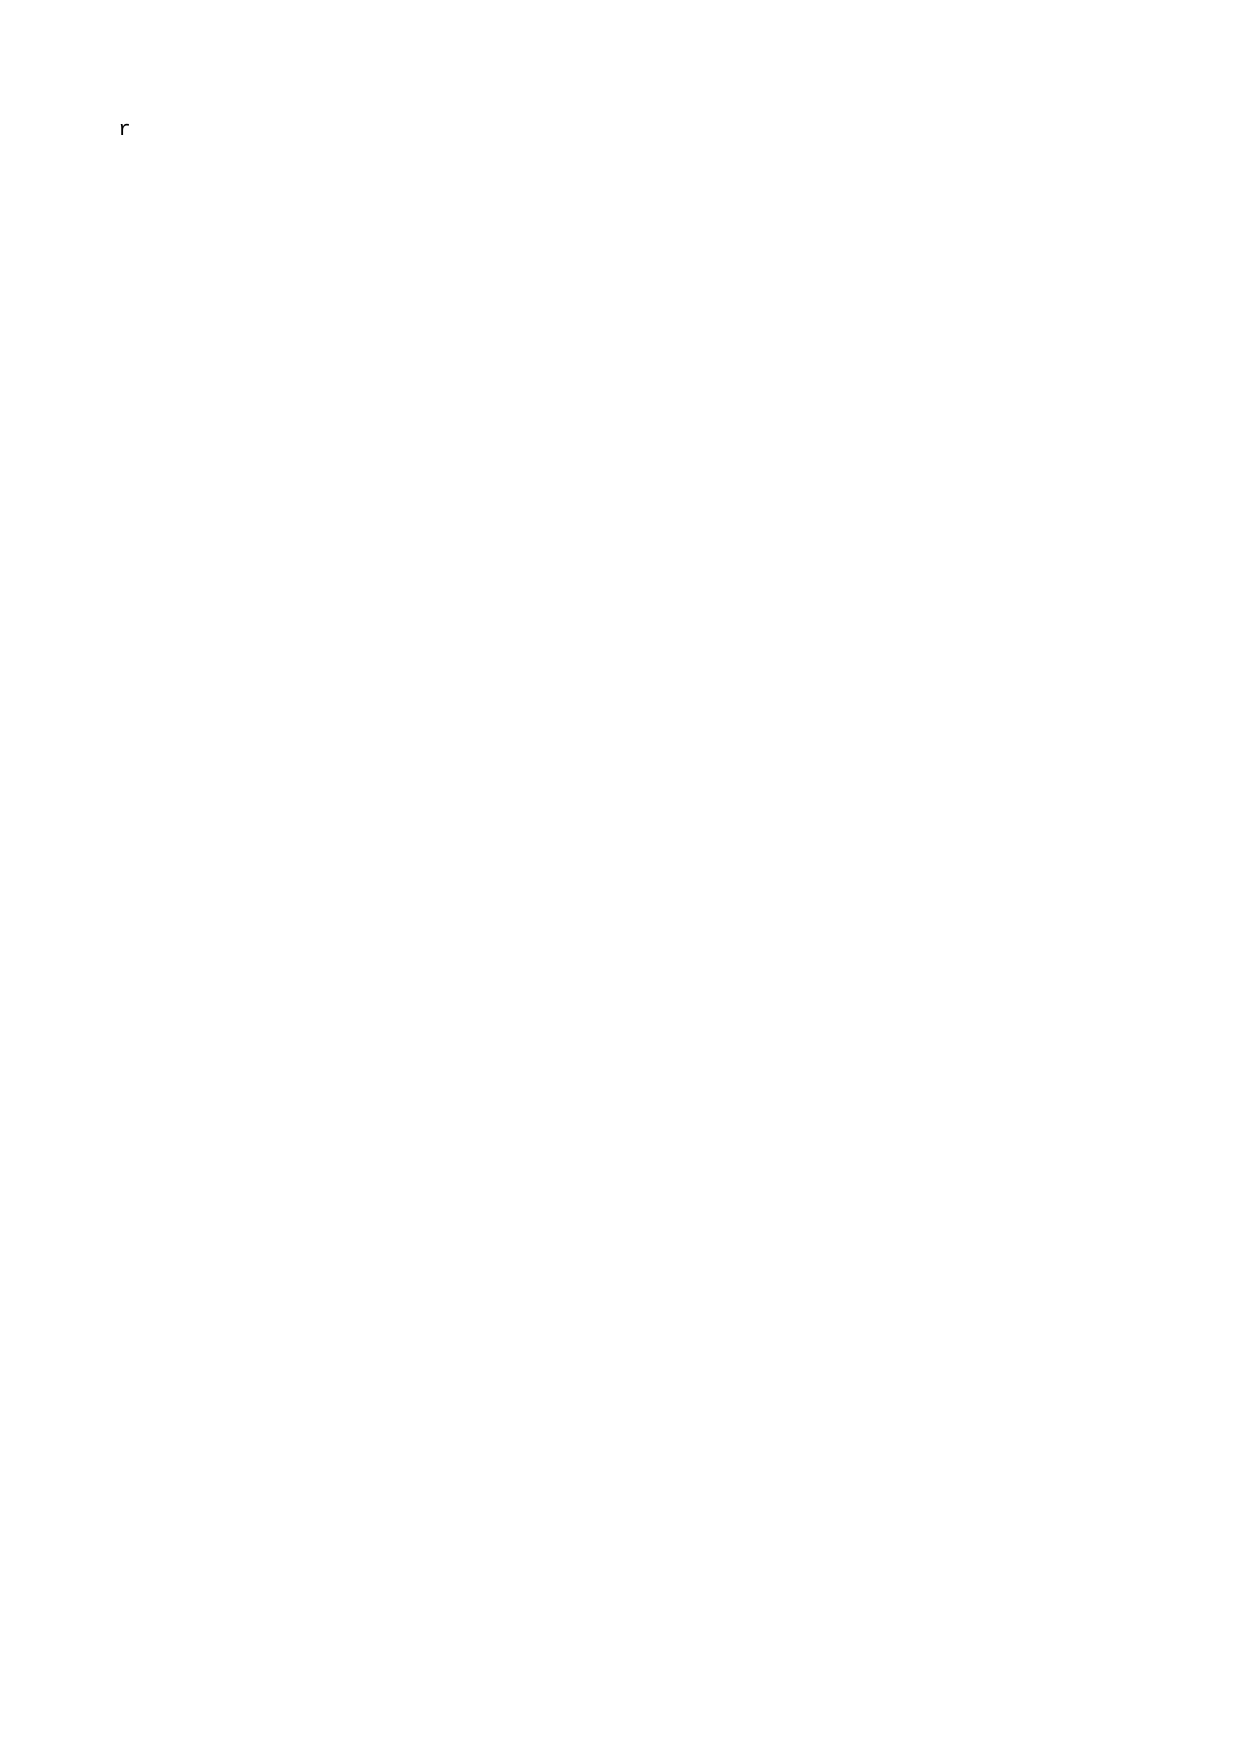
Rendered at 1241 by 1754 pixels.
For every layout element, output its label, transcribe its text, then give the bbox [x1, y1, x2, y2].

text r [118, 118, 1122, 142]
